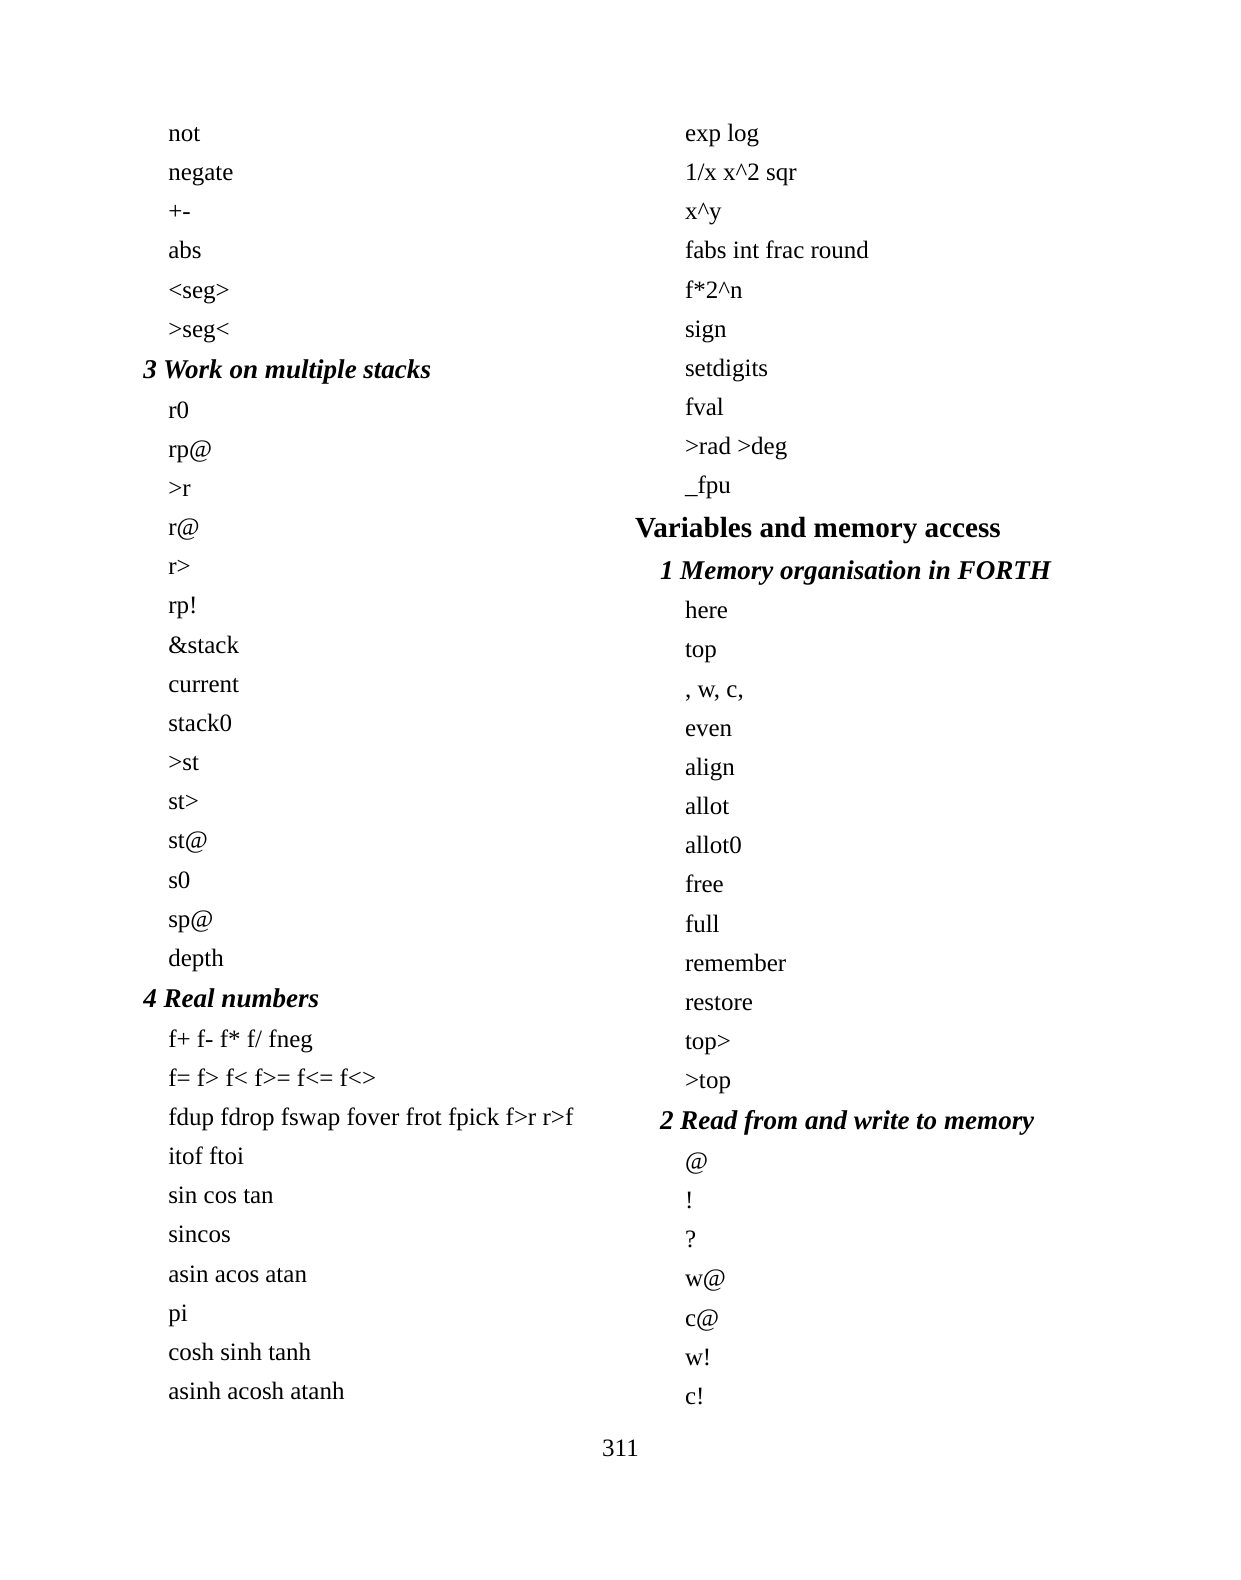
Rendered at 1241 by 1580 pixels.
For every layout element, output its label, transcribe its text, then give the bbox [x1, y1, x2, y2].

text asinh acosh atanh [168, 1376, 605, 1405]
text >st [168, 747, 605, 776]
text 3 Work on multiple stacks [143, 353, 605, 384]
text even [685, 713, 1122, 742]
text ! [685, 1185, 1122, 1214]
text rp@ [168, 434, 605, 463]
text f+ f- f* f/ fneg [168, 1024, 605, 1052]
text top [685, 634, 1122, 663]
text >rad >deg [685, 431, 1122, 460]
text , w, c, [685, 674, 1122, 702]
text sincos [168, 1219, 605, 1248]
text r> [168, 551, 605, 580]
text c! [685, 1381, 1122, 1410]
text rp! [168, 591, 605, 619]
text pi [168, 1298, 605, 1327]
text 4 Real numbers [143, 982, 605, 1013]
text allot [685, 791, 1122, 820]
text align [685, 752, 1122, 781]
text f*2^n [685, 275, 1122, 303]
text itof ftoi [168, 1141, 605, 1170]
text r0 [168, 395, 605, 423]
text abs [168, 236, 605, 264]
text full [685, 909, 1122, 937]
text _fpu [685, 471, 1122, 499]
text st@ [168, 826, 605, 854]
text x^y [685, 196, 1122, 225]
text w! [685, 1342, 1122, 1371]
text @ [685, 1146, 1122, 1175]
text remember [685, 948, 1122, 977]
text asin acos atan [168, 1259, 605, 1287]
text 1 Memory organisation in FORTH [660, 554, 1122, 585]
text w@ [685, 1263, 1122, 1292]
text 2 Read from and write to memory [660, 1104, 1122, 1136]
text r@ [168, 512, 605, 541]
text fval [685, 392, 1122, 421]
text &stack [168, 630, 605, 658]
text st> [168, 786, 605, 815]
text fdup fdrop fswap fover frot fpick f>r r>f [168, 1102, 605, 1131]
text free [685, 869, 1122, 898]
text Variables and memory access [635, 510, 1122, 543]
text current [168, 669, 605, 698]
text <seg> [168, 275, 605, 303]
text >seg< [168, 314, 605, 343]
text depth [168, 943, 605, 972]
text exp log [685, 118, 1122, 147]
text restore [685, 987, 1122, 1016]
text fabs int frac round [685, 236, 1122, 264]
text here [685, 595, 1122, 624]
text >r [168, 473, 605, 502]
text f= f> f< f>= f<= f<> [168, 1063, 605, 1092]
text not [168, 118, 605, 147]
text >top [685, 1065, 1122, 1094]
text negate [168, 157, 605, 186]
text setdigits [685, 353, 1122, 382]
text 1/x x^2 sqr [685, 157, 1122, 186]
text +- [168, 196, 605, 225]
text stack0 [168, 708, 605, 737]
text c@ [685, 1303, 1122, 1331]
text ? [685, 1224, 1122, 1253]
text sp@ [168, 904, 605, 933]
text sign [685, 314, 1122, 343]
text cosh sinh tanh [168, 1337, 605, 1366]
text sin cos tan [168, 1180, 605, 1209]
text s0 [168, 865, 605, 893]
text allot0 [685, 830, 1122, 859]
text top> [685, 1026, 1122, 1055]
